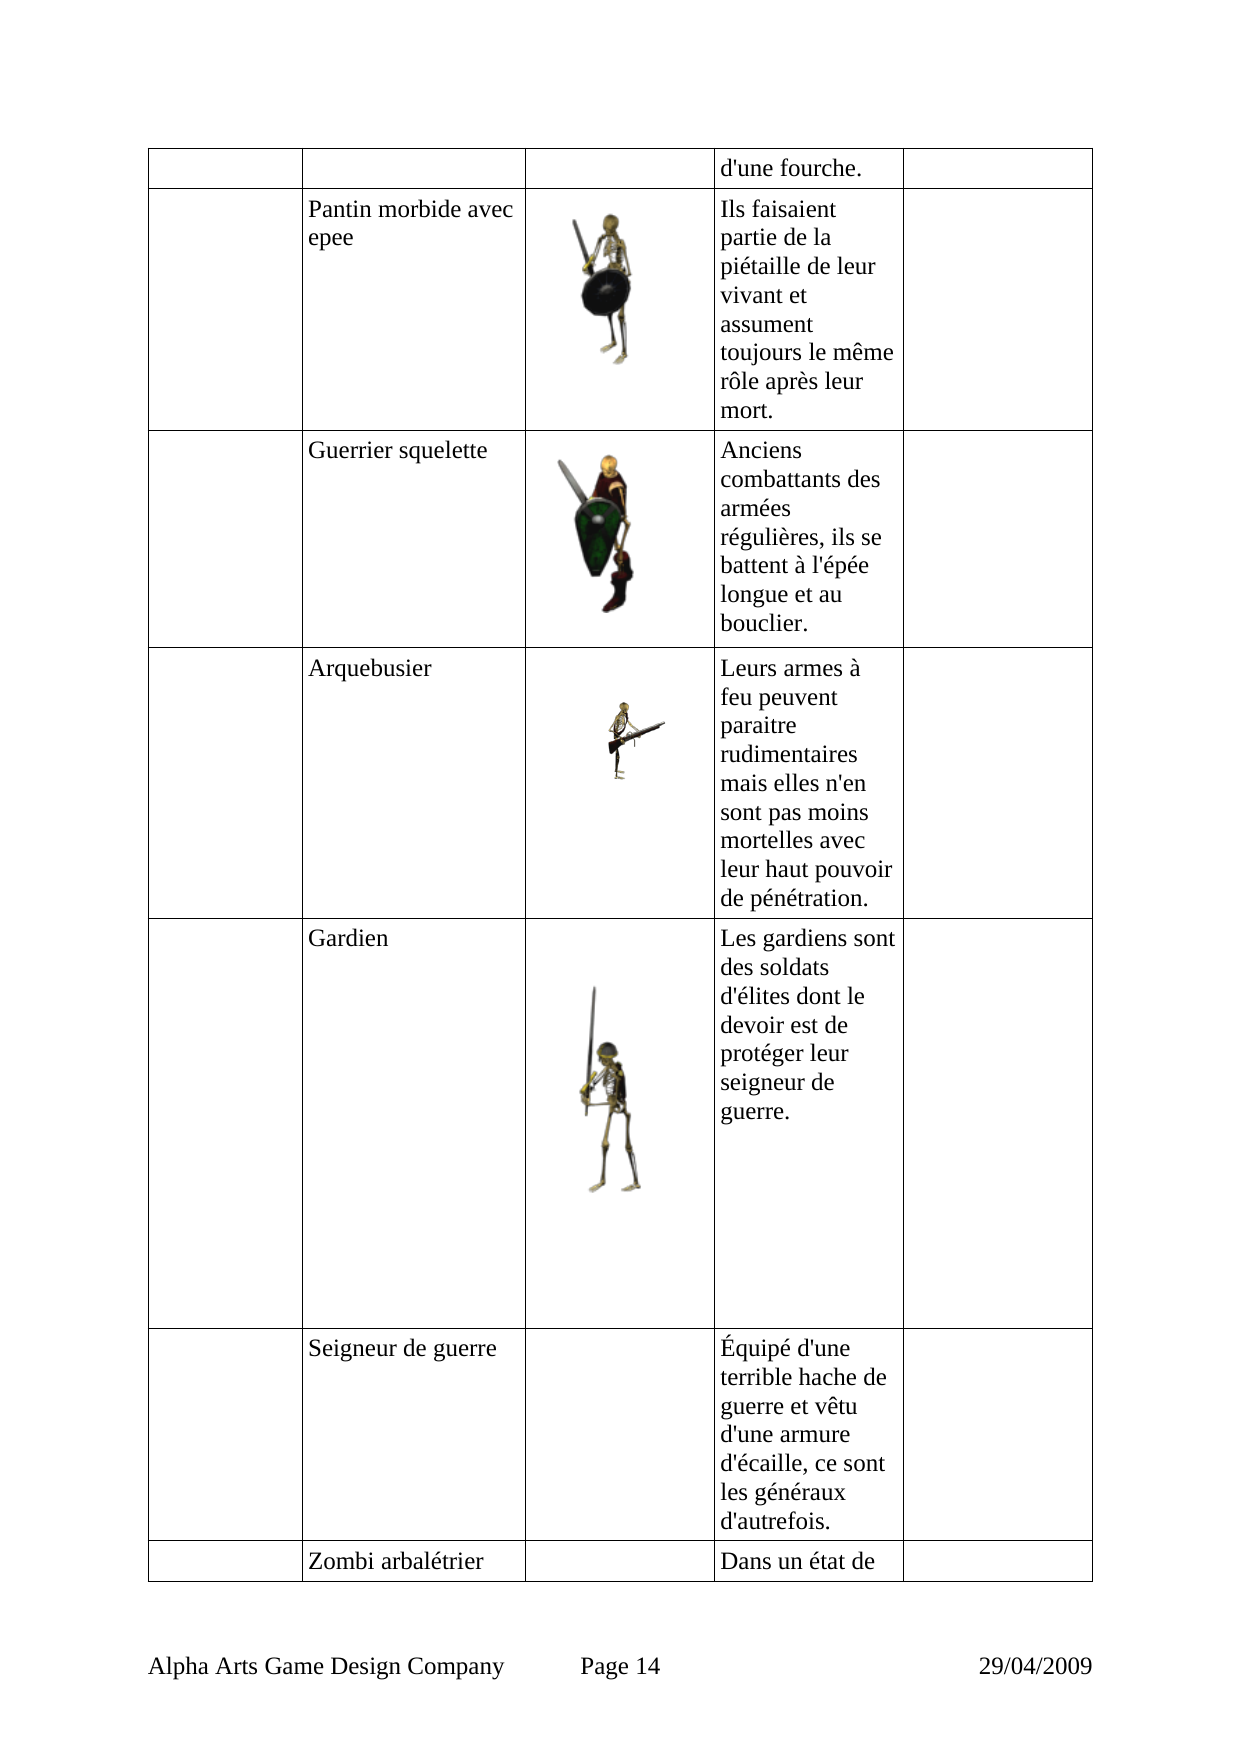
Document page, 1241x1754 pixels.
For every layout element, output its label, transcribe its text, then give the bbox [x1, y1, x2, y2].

table_cell [149, 1541, 302, 1581]
table_cell [526, 919, 714, 1327]
table_cell [149, 1329, 302, 1540]
table_cell Les gardiens sont des soldats d'élites dont le devoir est de protéger leur seigneur de guerre. [715, 919, 903, 1327]
table_cell Équipé d'une terrible hache de guerre et vêtu d'une armure d'écaille, ce sont les généraux d'autrefois. [715, 1329, 903, 1540]
table_cell [526, 149, 714, 188]
table_cell [904, 431, 1092, 647]
table_cell [149, 919, 302, 1327]
table_cell Seigneur de guerre [303, 1329, 525, 1540]
picture [531, 193, 709, 372]
table_cell Zombi arbalétrier [303, 1541, 525, 1581]
table_cell [526, 1541, 714, 1581]
table_cell [149, 149, 302, 188]
table_cell [526, 1329, 714, 1540]
table_cell [904, 1329, 1092, 1540]
picture [531, 435, 709, 613]
table_cell Dans un état de [715, 1541, 903, 1581]
table_cell [904, 919, 1092, 1327]
table_cell [149, 189, 302, 429]
table_cell [904, 189, 1092, 429]
table_cell [526, 431, 714, 647]
table_cell [904, 648, 1092, 918]
table_cell Anciens combattants des armées régulières, ils se battent à l'épée longue et au bouclier. [715, 431, 903, 647]
table_cell [526, 189, 714, 429]
table_cell Gardien [303, 919, 525, 1327]
table_cell Guerrier squelette [303, 431, 525, 647]
table_cell Ils faisaient partie de la piétaille de leur vivant et assument toujours le même rôle après leur mort. [715, 189, 903, 429]
picture [531, 653, 709, 831]
table_cell d'une fourche. [715, 149, 903, 188]
table_cell [904, 149, 1092, 188]
table_cell Pantin morbide avec epee [303, 189, 525, 429]
table_cell [904, 1541, 1092, 1581]
table_cell [303, 149, 525, 188]
table_cell [526, 648, 714, 918]
picture [531, 938, 709, 1293]
table_cell Arquebusier [303, 648, 525, 918]
table_cell Leurs armes à feu peuvent paraitre rudimentaires mais elles n'en sont pas moins mortelles avec leur haut pouvoir de pénétration. [715, 648, 903, 918]
table_cell [149, 431, 302, 647]
table_cell [149, 648, 302, 918]
